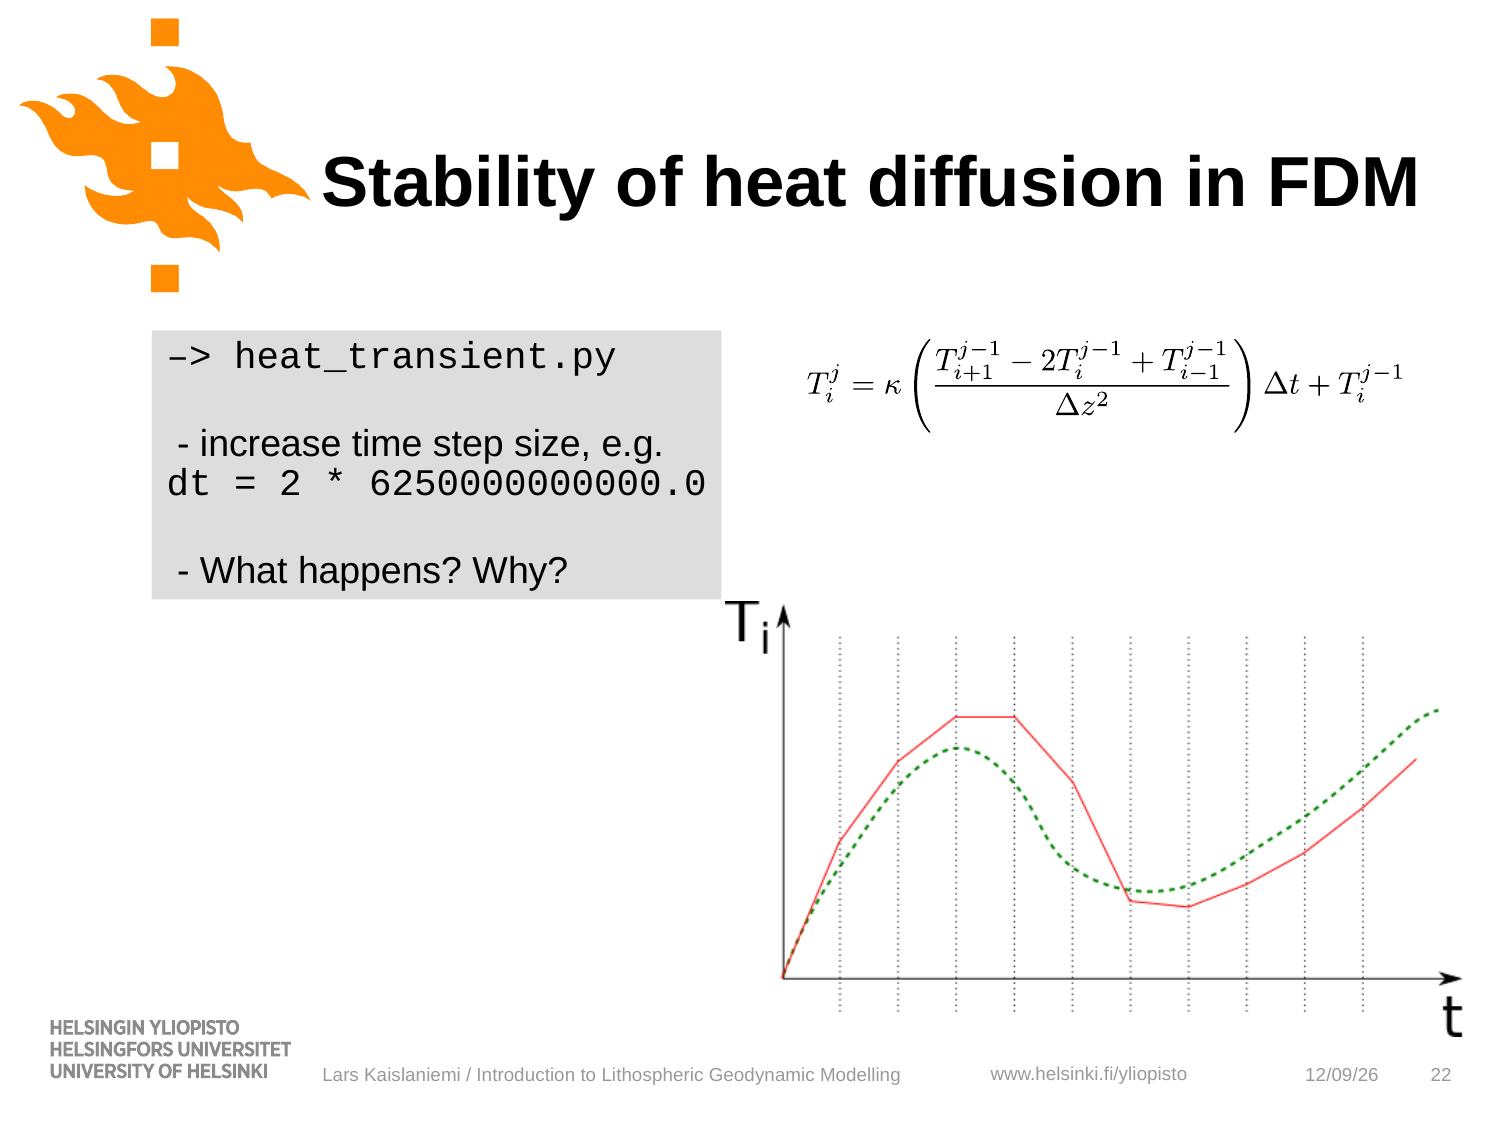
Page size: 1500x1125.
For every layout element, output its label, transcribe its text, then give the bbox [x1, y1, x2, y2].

title Stability of heat diffusion in FDM [321, 87, 1447, 276]
picture [0, 0, 337, 318]
text_box –> heat_transient.py - increase time step size, e.g. dt = 2 * 6250000000000.0 - What happens? Why? [151, 330, 722, 600]
picture [32, 1001, 309, 1096]
picture [725, 601, 1464, 1037]
text_box [806, 339, 1404, 433]
